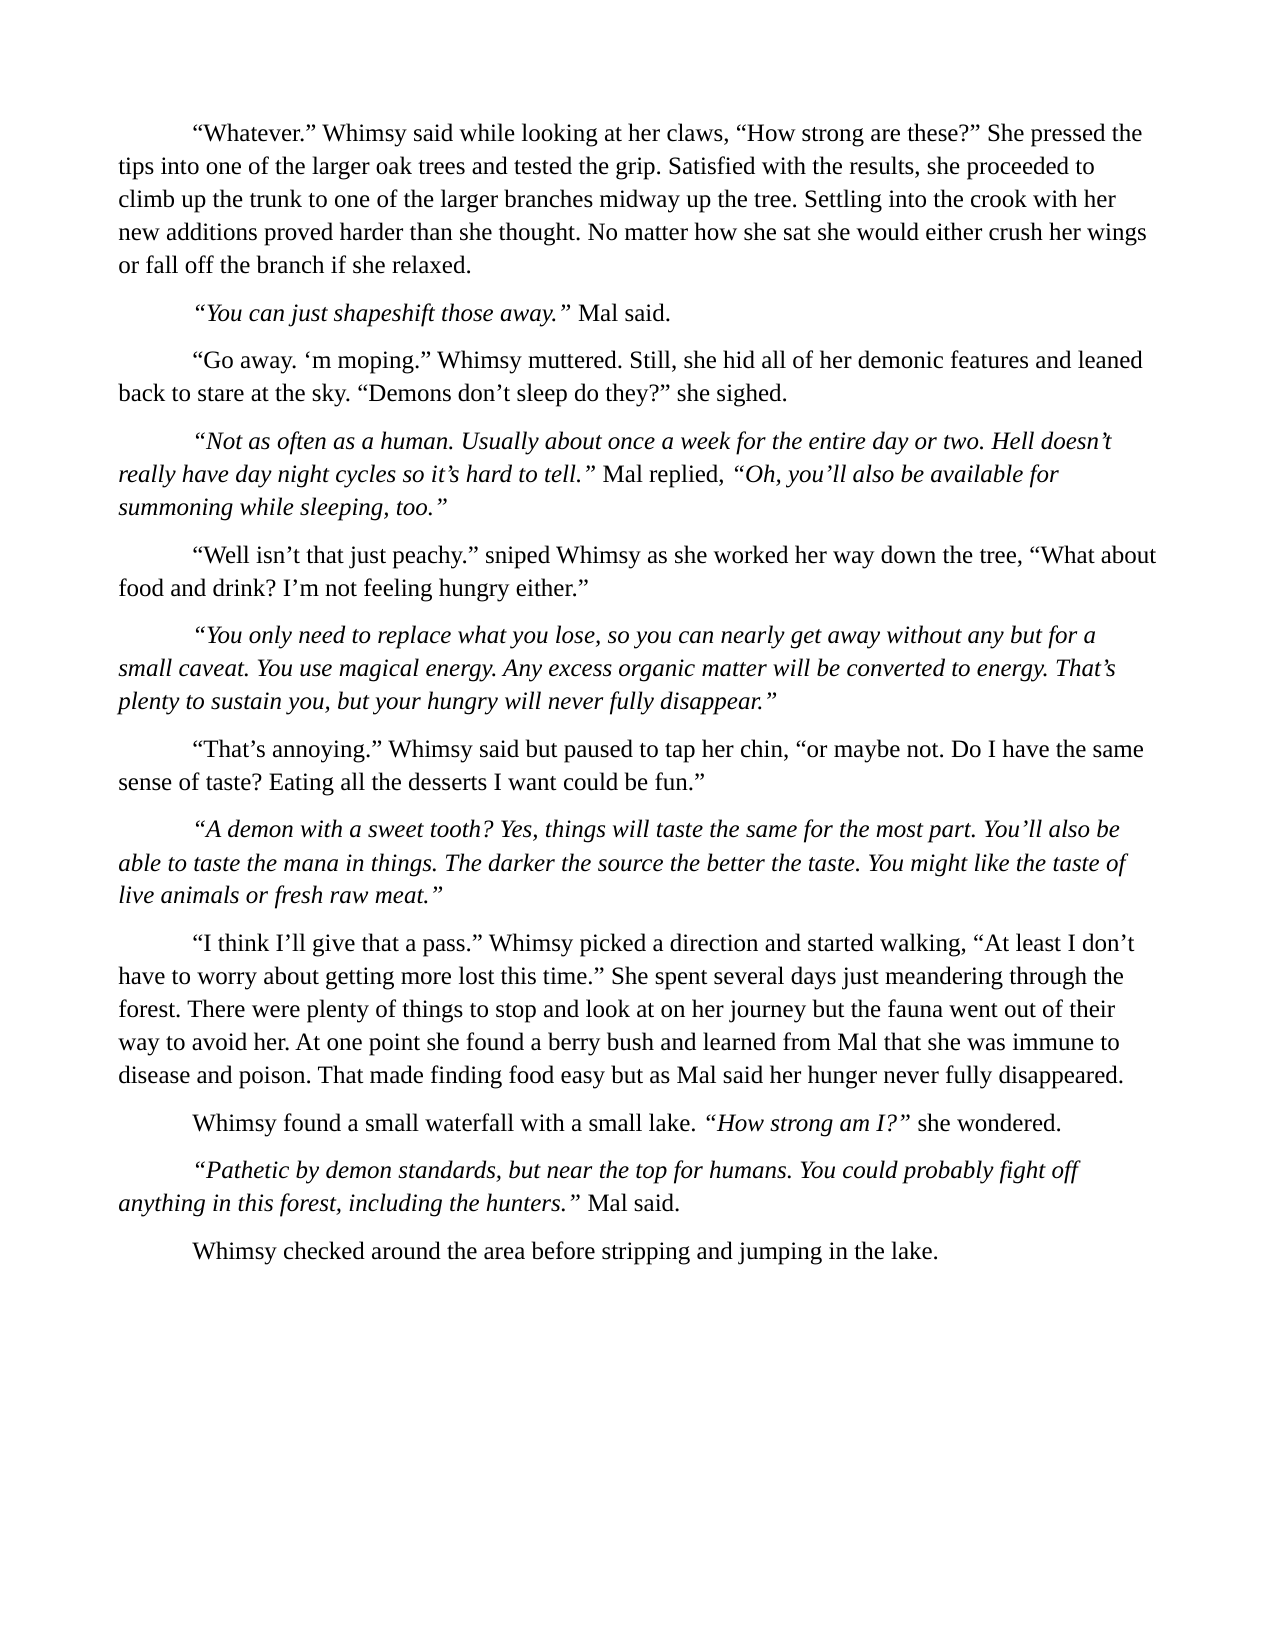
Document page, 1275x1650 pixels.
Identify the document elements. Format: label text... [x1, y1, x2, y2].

text “I think I’ll give that a pass.” Whimsy picked a direction and started walking, “At least I don’t have to worry about getting more lost this time.” She spent several days just meandering through the forest. There were plenty of things to stop and look at on her journey but the fauna went out of their way to avoid her. At one point she found a berry bush and learned from Mal that she was immune to disease and poison. That made finding food easy but as Mal said her hunger never fully disappeared. [118, 928, 1157, 1089]
text Whimsy checked around the area before stripping and jumping in the lake. [118, 1236, 1157, 1265]
text “Whatever.” Whimsy said while looking at her claws, “How strong are these?” She pressed the tips into one of the larger oak trees and tested the grip. Satisfied with the results, she proceeded to climb up the trunk to one of the larger branches midway up the tree. Settling into the crook with her new additions proved harder than she thought. No matter how she sat she would either crush her wings or fall off the branch if she relaxed. [118, 118, 1157, 279]
text “That’s annoying.” Whimsy said but paused to tap her chin, “or maybe not. Do I have the same sense of taste? Eating all the desserts I want could be fun.” [118, 734, 1157, 796]
text “Pathetic by demon standards, but near the top for humans. You could probably fight off anything in this forest, including the hunters.” Mal said. [118, 1156, 1157, 1217]
text “You only need to replace what you lose, so you can nearly get away without any but for a small caveat. You use magical energy. Any excess organic matter will be converted to energy. That’s plenty to sustain you, but your hungry will never fully disappear.” [118, 620, 1157, 715]
text Whimsy found a small waterfall with a small lake. “How strong am I?” she wondered. [118, 1108, 1157, 1137]
text “You can just shapeshift those away.” Mal said. [118, 298, 1157, 327]
text “Well isn’t that just peachy.” sniped Whimsy as she worked her way down the tree, “What about food and drink? I’m not feeling hungry either.” [118, 540, 1157, 601]
text “A demon with a sweet tooth? Yes, things will taste the same for the most part. You’ll also be able to taste the mana in things. The darker the source the better the taste. You might like the taste of live animals or fresh raw meat.” [118, 814, 1157, 909]
text “Not as often as a human. Usually about once a week for the entire day or two. Hell doesn’t really have day night cycles so it’s hard to tell.” Mal replied, “Oh, you’ll also be available for summoning while sleeping, too.” [118, 426, 1157, 521]
text “Go away. ‘m moping.” Whimsy muttered. Still, she hid all of her demonic features and leaned back to stare at the sky. “Demons don’t sleep do they?” she sighed. [118, 345, 1157, 407]
